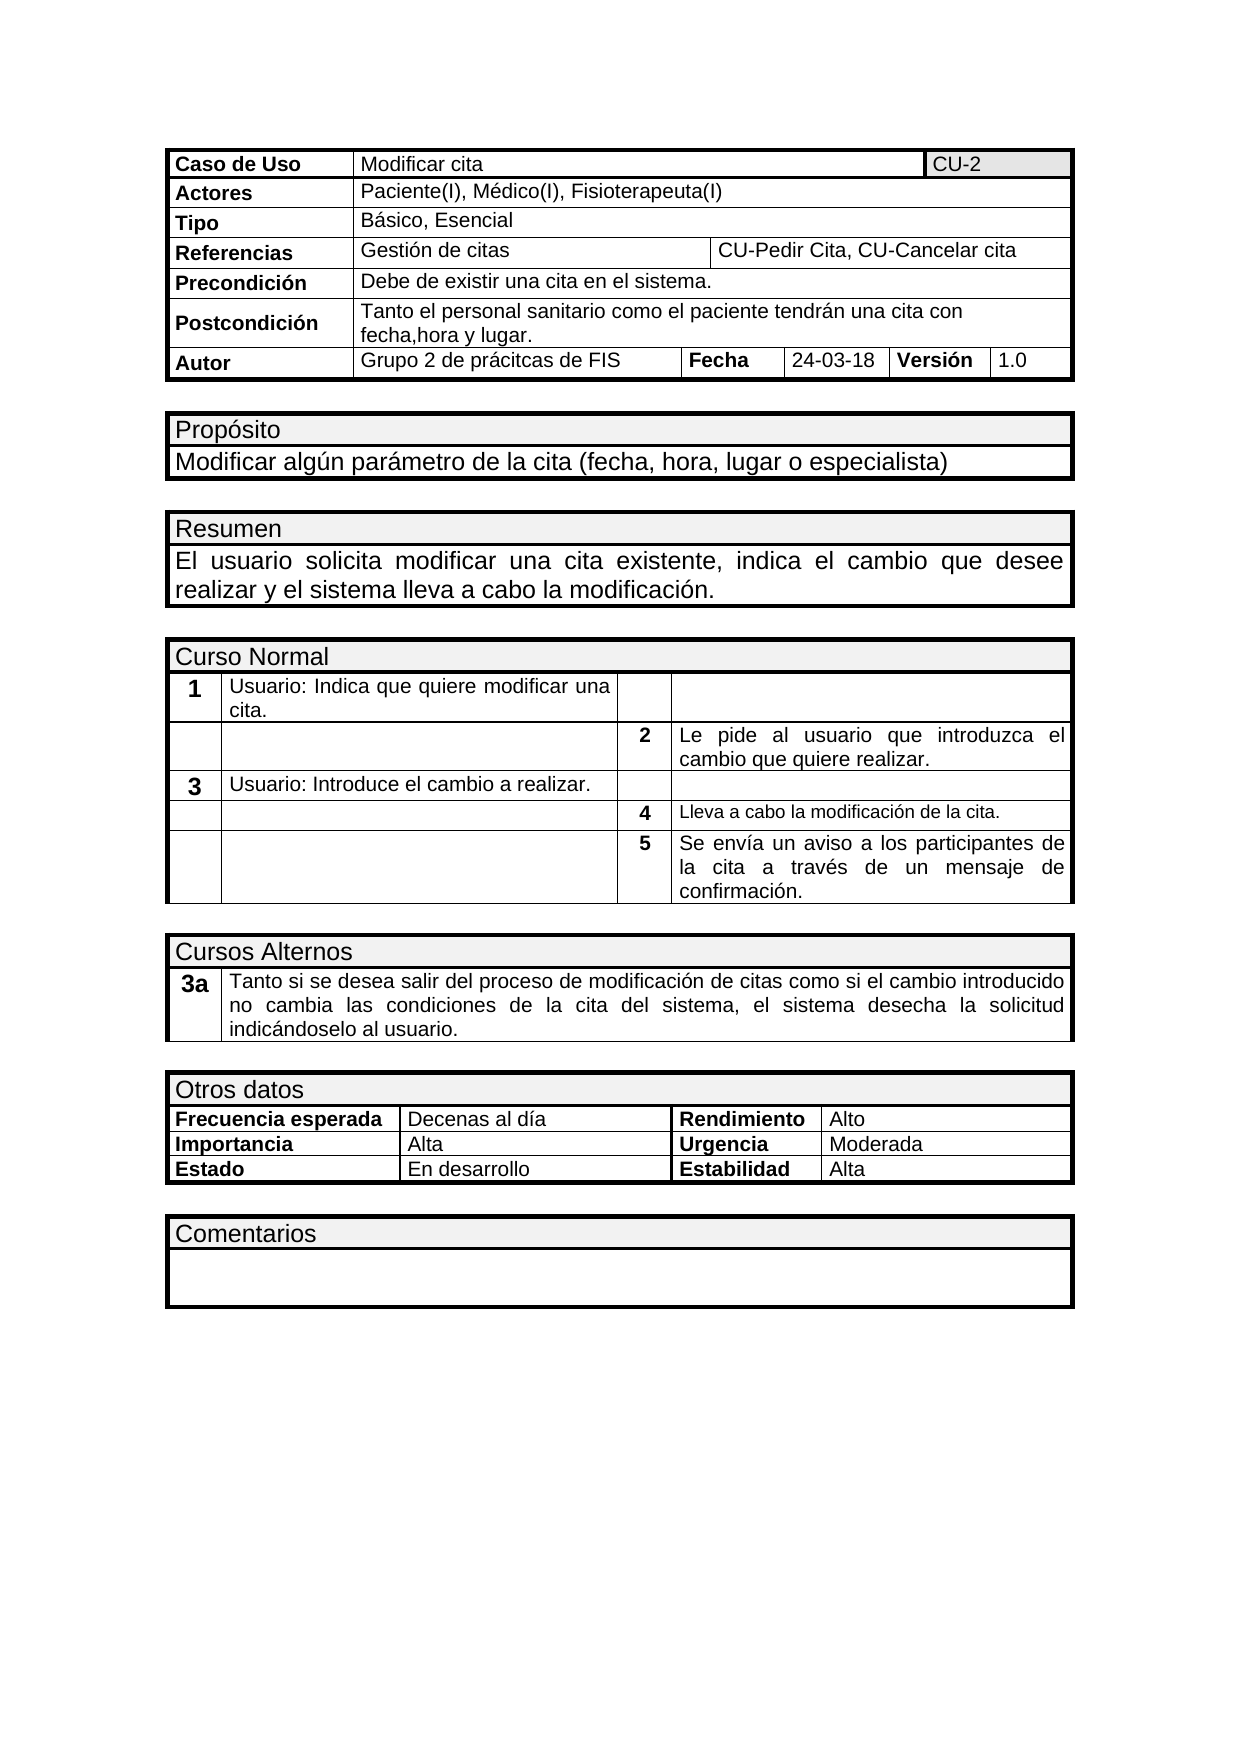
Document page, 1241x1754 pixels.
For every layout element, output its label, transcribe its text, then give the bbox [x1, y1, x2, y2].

table_cell 3 [170, 771, 221, 800]
table_cell Versión [890, 348, 990, 377]
table_cell 1 [170, 674, 221, 721]
table_cell Alto [822, 1107, 1070, 1131]
table_cell [672, 771, 1070, 800]
table_cell Le pide al usuario que introduzca el cambio que quiere realizar. [672, 723, 1070, 770]
table_cell Lleva a cabo la modificación de la cita. [672, 801, 1070, 830]
table_cell [170, 801, 221, 830]
table_cell Tanto si se desea salir del proceso de modificación de citas como si el cambio introducido no cambia las condiciones de la cita del sistema, el sistema desecha la solicitud indicándoselo al usuario. [222, 969, 1070, 1041]
table_cell 1.0 [991, 348, 1070, 377]
table_cell Estabilidad [673, 1156, 821, 1180]
table_header Propósito [170, 416, 1070, 444]
table_cell Paciente(I), Médico(I), Fisioterapeuta(I) [354, 179, 1070, 207]
table_cell Moderada [822, 1132, 1070, 1155]
table_cell Básico, Esencial [354, 208, 1070, 237]
table_cell [618, 674, 671, 721]
table_cell Rendimiento [673, 1107, 821, 1131]
table_cell [170, 831, 221, 903]
table_header Resumen [170, 514, 1070, 543]
table_cell Decenas al día [401, 1107, 670, 1131]
table_cell [672, 674, 1070, 721]
table_cell [222, 801, 617, 830]
table_cell 4 [618, 801, 671, 830]
table_cell Usuario: Introduce el cambio a realizar. [222, 771, 617, 800]
table_cell [618, 771, 671, 800]
table_cell [170, 723, 221, 770]
table_cell Modificar algún parámetro de la cita (fecha, hora, lugar o especialista) [170, 447, 1070, 476]
table_cell Grupo 2 de prácitcas de FIS [354, 348, 681, 377]
table_cell 2 [618, 723, 671, 770]
table_header CU-2 [927, 152, 1070, 176]
table_cell Estado [170, 1156, 399, 1180]
table_cell Urgencia [673, 1132, 821, 1155]
table_cell Autor [170, 348, 353, 377]
table_header Cursos Alternos [170, 937, 1070, 966]
table_header Curso Normal [170, 642, 1070, 670]
table_cell Importancia [170, 1132, 399, 1155]
table_cell Frecuencia esperada [170, 1107, 399, 1131]
table_cell 3a [170, 969, 221, 1041]
table_cell El usuario solicita modificar una cita existente, indica el cambio que desee realizar y el sistema lleva a cabo la modificación. [170, 546, 1070, 603]
table_cell [222, 723, 617, 770]
table_cell Postcondición [170, 299, 353, 347]
table_cell [170, 1250, 1070, 1304]
table_header Otros datos [170, 1075, 1070, 1104]
table_cell Gestión de citas [354, 238, 710, 267]
table_cell Actores [170, 179, 353, 207]
table_cell Alta [822, 1156, 1070, 1180]
table_cell 24-03-18 [785, 348, 889, 377]
table_cell [222, 831, 617, 903]
table_cell Tipo [170, 208, 353, 237]
table_header Comentarios [170, 1219, 1070, 1247]
table_cell Referencias [170, 238, 353, 267]
table_cell En desarrollo [401, 1156, 670, 1180]
table_cell Alta [401, 1132, 670, 1155]
table_header Modificar cita [354, 152, 923, 176]
table_cell Usuario: Indica que quiere modificar una cita. [222, 674, 617, 721]
table_cell CU-Pedir Cita, CU-Cancelar cita [711, 238, 1070, 267]
table_cell Se envía un aviso a los participantes de la cita a través de un mensaje de confirmación. [672, 831, 1070, 903]
table_cell Precondición [170, 269, 353, 298]
table_cell 5 [618, 831, 671, 903]
table_cell Fecha [682, 348, 784, 377]
table_cell Debe de existir una cita en el sistema. [354, 269, 1070, 298]
table_cell Tanto el personal sanitario como el paciente tendrán una cita con fecha,hora y lugar. [354, 299, 1070, 347]
table_header Caso de Uso [170, 152, 353, 176]
